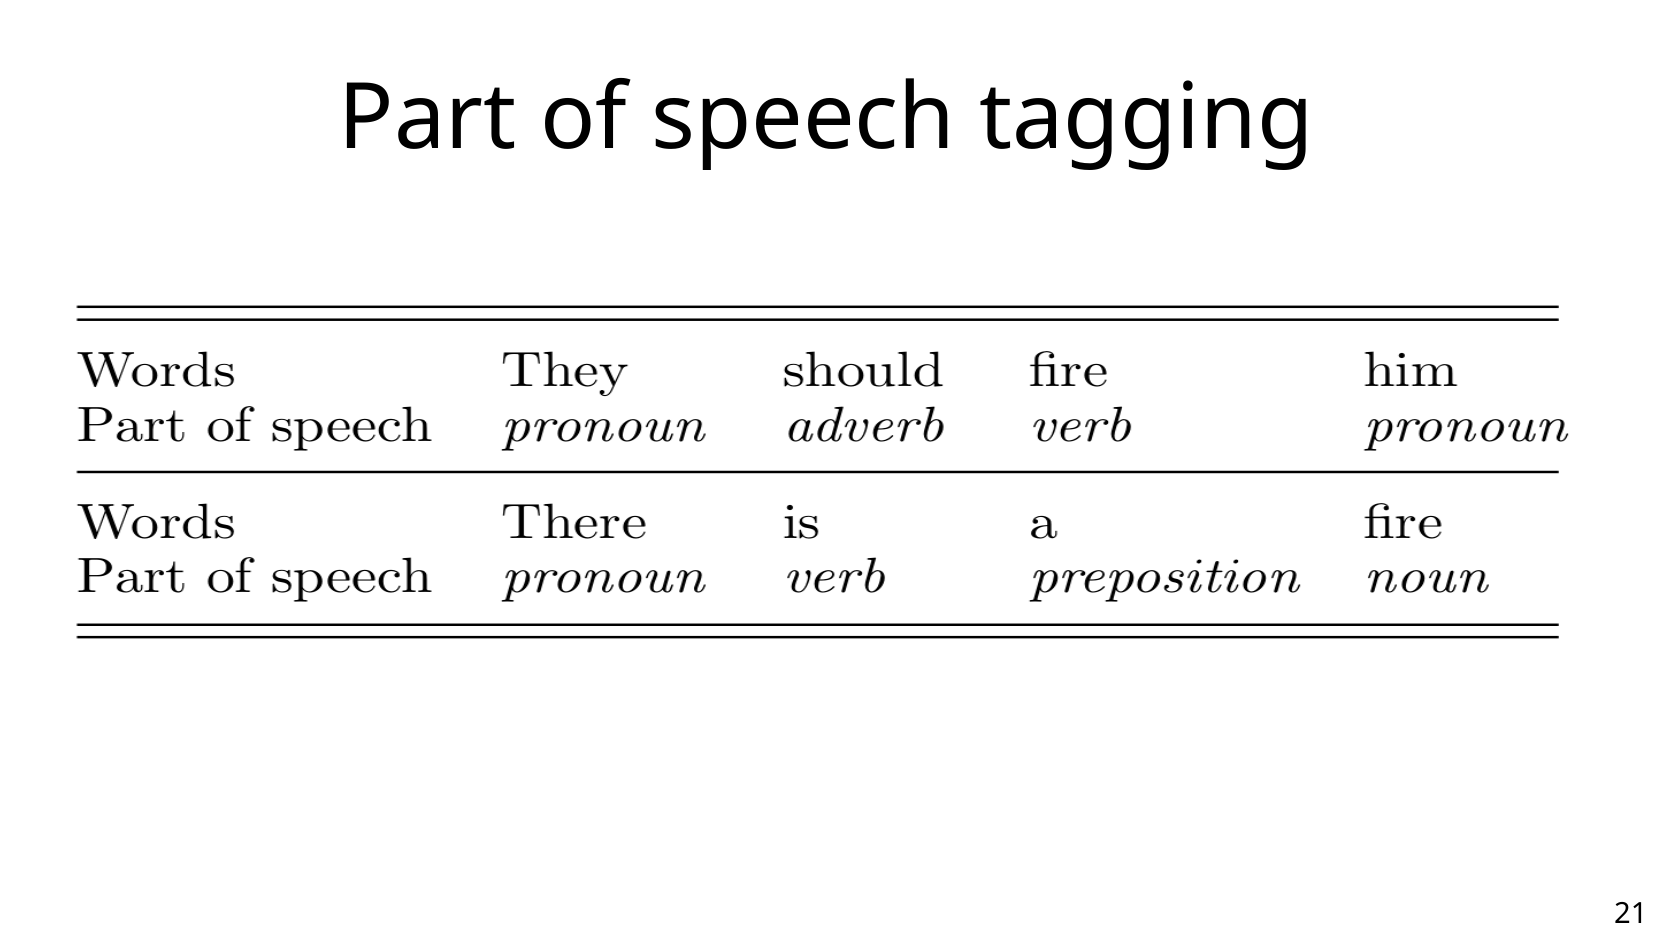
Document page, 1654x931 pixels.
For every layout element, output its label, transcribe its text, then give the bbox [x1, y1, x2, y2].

title Part of speech tagging [82, 1, 1571, 226]
picture [57, 288, 1582, 676]
